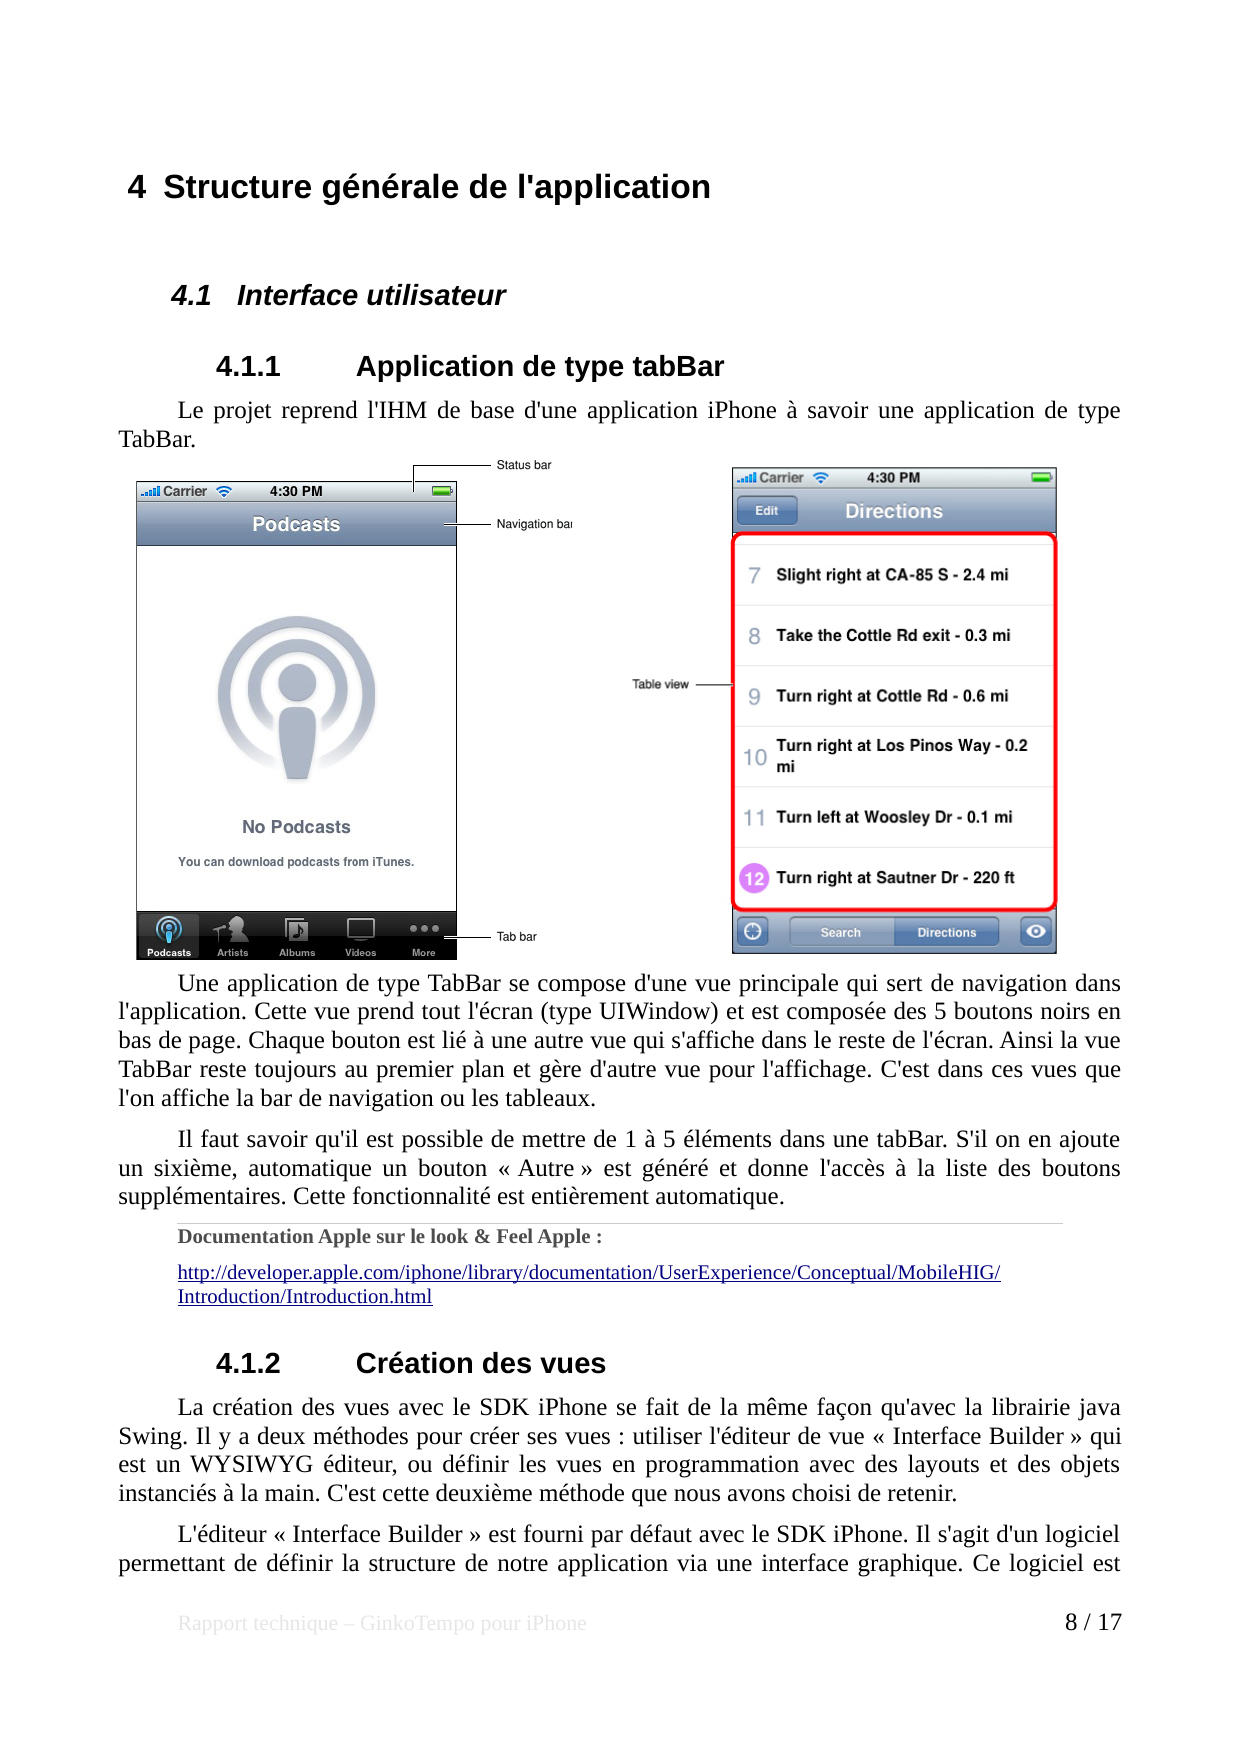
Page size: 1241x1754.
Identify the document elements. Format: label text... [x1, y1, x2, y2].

picture [136, 460, 573, 960]
text Documentation Apple sur le look & Feel Apple : [177, 1224, 1063, 1248]
text Une application de type TabBar se compose d'une vue principale qui sert de navigation dans l'application. Cette vue prend tout l'écran (type UIWindow) et est composée des 5 boutons noirs en bas de page. Chaque bouton est lié à une autre vue qui s'affiche dans le reste de l'écran. Ainsi la vue TabBar reste toujours au premier plan et gère d'autre vue pour l'affichage. C'est dans ces vues que l'on affiche la bar de navigation ou les tableaux. [118, 968, 1122, 1111]
text La création des vues avec le SDK iPhone se fait de la même façon qu'avec la librairie java Swing. Il y a deux méthodes pour créer ses vues : utiliser l'éditeur de vue « Interface Builder » qui est un WYSIWYG éditeur, ou définir les vues en programmation avec des layouts et des objets instanciés à la main. C'est cette deuxième méthode que nous avons choisi de retenir. [118, 1392, 1122, 1507]
text http://developer.apple.com/iphone/library/documentation/UserExperience/Conceptual/MobileHIG/Introduction/Introduction.html [177, 1259, 1063, 1308]
subtitle Application de type tabBar [208, 349, 1122, 383]
subtitle Création des vues [208, 1346, 1122, 1379]
subtitle Interface utilisateur [163, 278, 1122, 312]
picture [602, 429, 1090, 968]
text L'éditeur « Interface Builder » est fourni par défaut avec le SDK iPhone. Il s'agit d'un logiciel permettant de définir la structure de notre application via une interface graphique. Ce logiciel est [118, 1519, 1122, 1577]
subtitle Structure générale de l'application [118, 167, 1122, 205]
text Le projet reprend l'IHM de base d'une application iPhone à savoir une application de type TabBar. [118, 395, 1122, 453]
text Il faut savoir qu'il est possible de mettre de 1 à 5 éléments dans une tabBar. S'il on en ajoute un sixième, automatique un bouton « Autre » est généré et donne l'accès à la liste des boutons supplémentaires. Cette fonctionnalité est entièrement automatique. [118, 1124, 1122, 1210]
